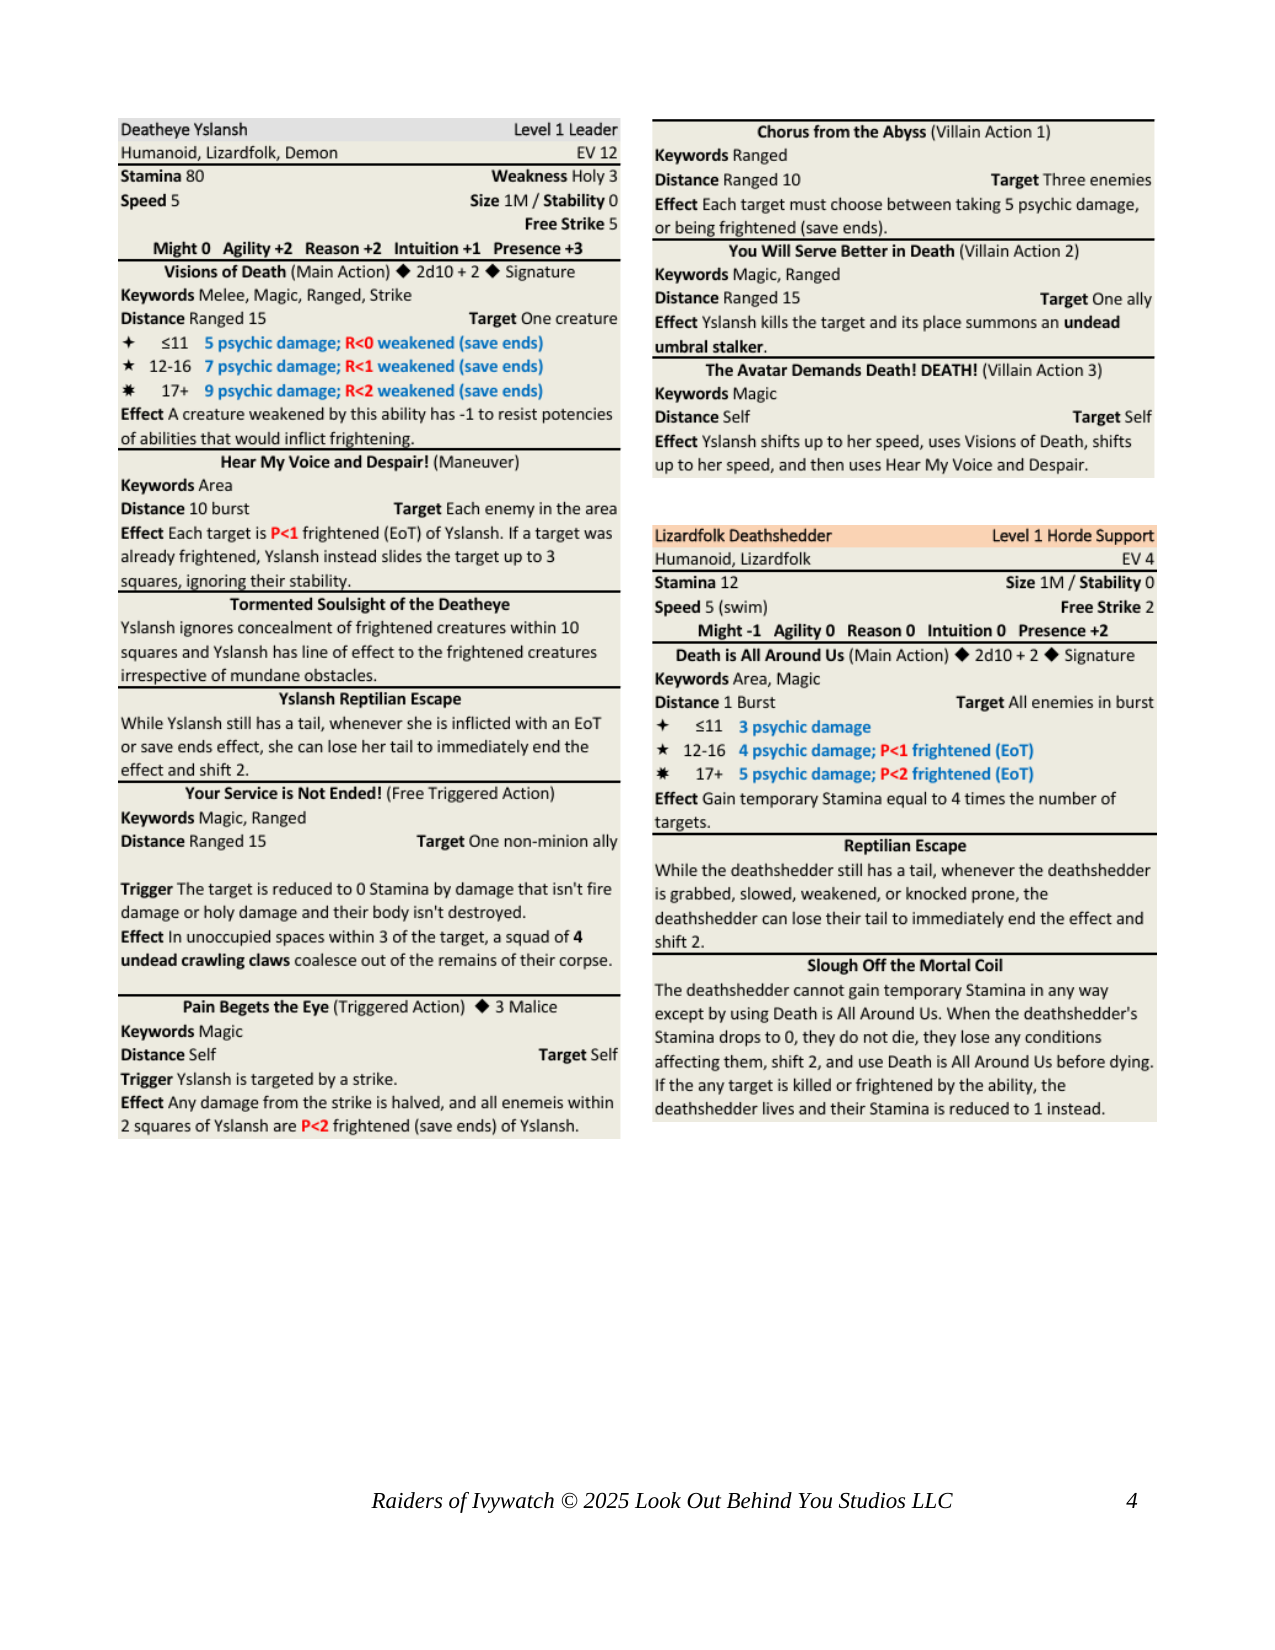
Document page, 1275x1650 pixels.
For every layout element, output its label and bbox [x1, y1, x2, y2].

picture [652, 118, 1157, 478]
picture [652, 525, 1157, 1122]
picture [118, 118, 623, 1139]
